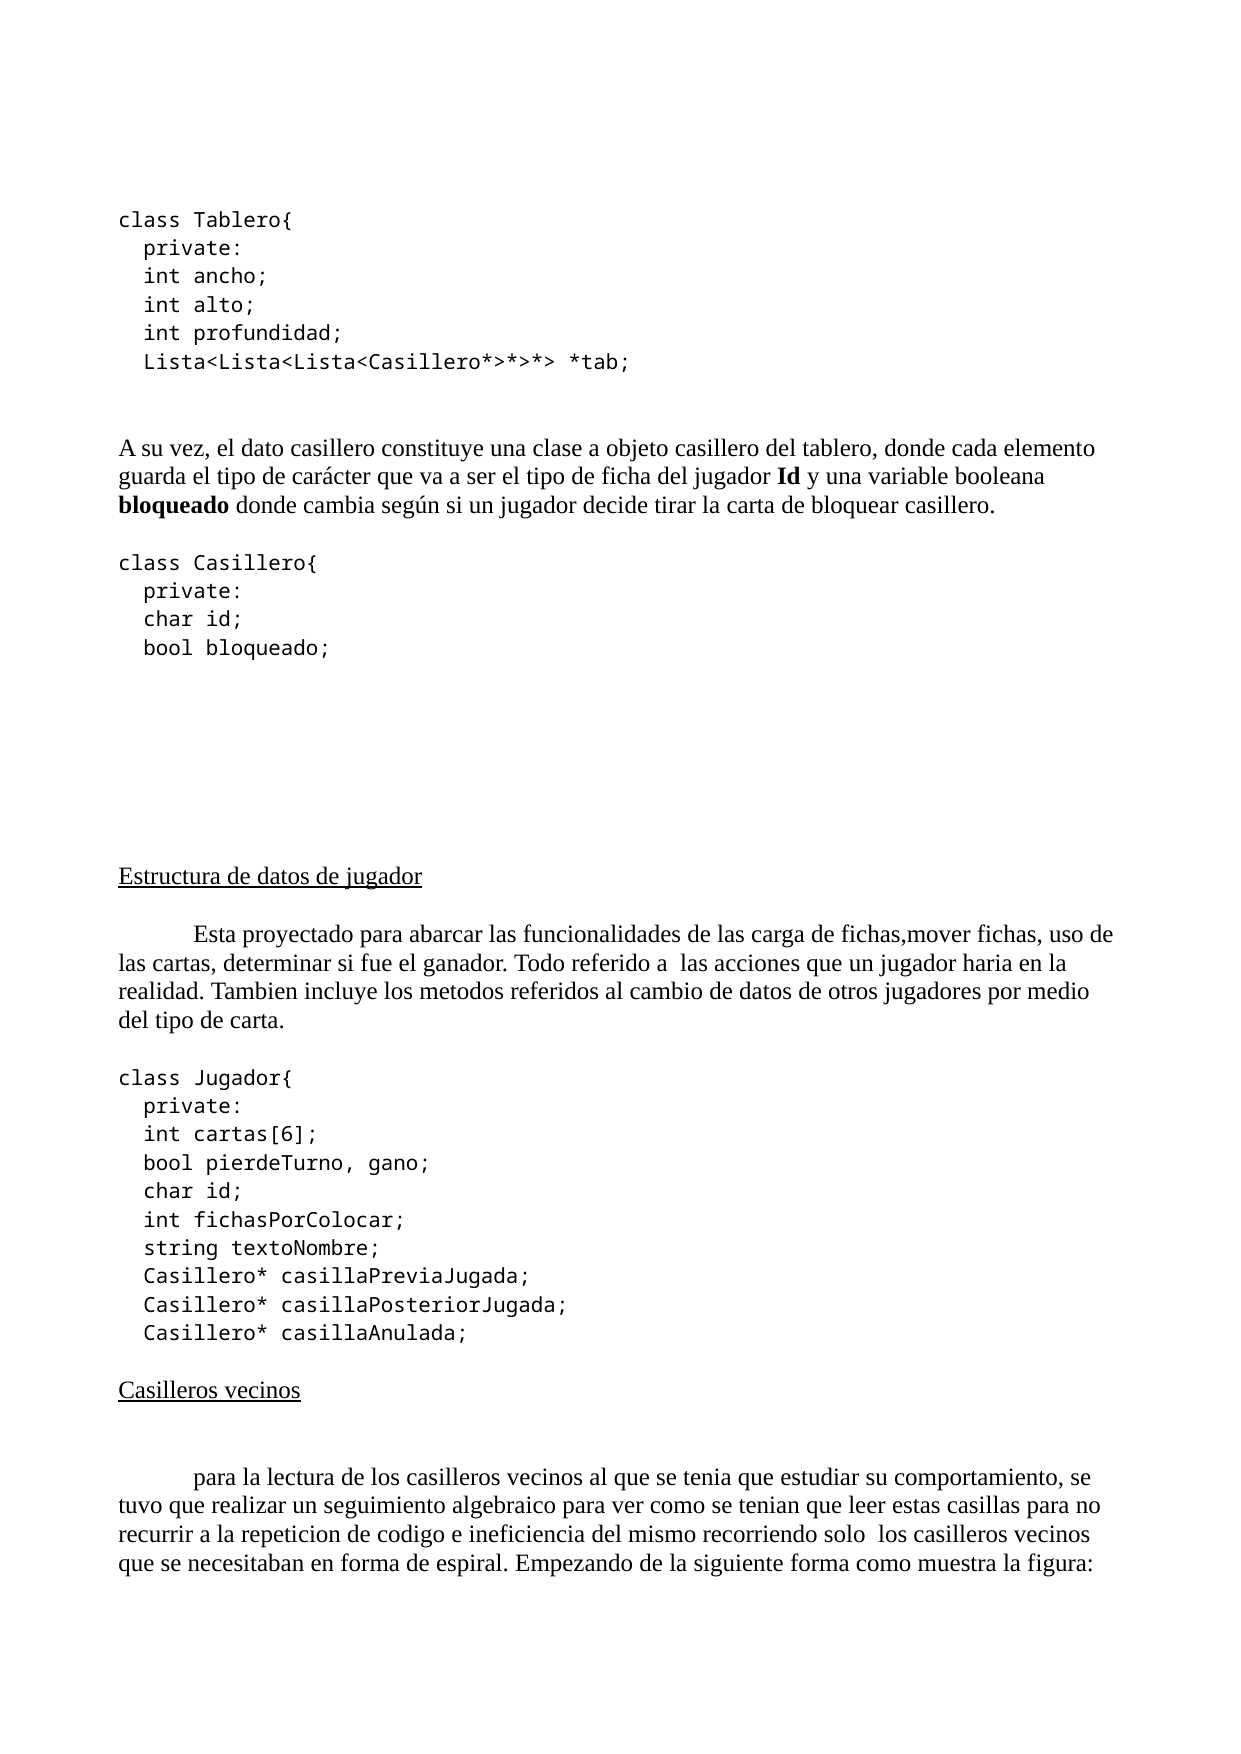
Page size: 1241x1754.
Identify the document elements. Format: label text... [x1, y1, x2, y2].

text Esta proyectado para abarcar las funcionalidades de las carga de fichas,mover fichas, uso de las cartas, determinar si fue el ganador. Todo referido a las acciones que un jugador haria en la realidad. Tambien incluye los metodos referidos al cambio de datos de otros jugadores por medio del tipo de carta. [118, 919, 1122, 1034]
text class Casillero{ [118, 548, 1122, 576]
text private: [118, 233, 1122, 262]
text Casilleros vecinos [118, 1375, 1122, 1404]
text private: [118, 1091, 1122, 1119]
text para la lectura de los casilleros vecinos al que se tenia que estudiar su comportamiento, se tuvo que realizar un seguimiento algebraico para ver como se tenian que leer estas casillas para no recurrir a la repeticion de codigo e ineficiencia del mismo recorriendo solo los casilleros vecinos que se necesitaban en forma de espiral. Empezando de la siguiente forma como muestra la figura: [118, 1462, 1122, 1577]
text A su vez, el dato casillero constituye una clase a objeto casillero del tablero, donde cada elemento guarda el tipo de carácter que va a ser el tipo de ficha del jugador Id y una variable booleana bloqueado donde cambia según si un jugador decide tirar la carta de bloquear casillero. [118, 433, 1122, 519]
text bool bloqueado; [118, 633, 1122, 661]
text Estructura de datos de jugador [118, 861, 1122, 890]
text bool pierdeTurno, gano; [118, 1148, 1122, 1176]
text Casillero* casillaPreviaJugada; [118, 1262, 1122, 1290]
text Casillero* casillaAnulada; [118, 1318, 1122, 1347]
text class Jugador{ [118, 1063, 1122, 1091]
text private: [118, 576, 1122, 604]
text int profundidad; [118, 318, 1122, 347]
text char id; [118, 1176, 1122, 1205]
text int fichasPorColocar; [118, 1205, 1122, 1233]
text int ancho; [118, 262, 1122, 290]
text char id; [118, 604, 1122, 633]
text int cartas[6]; [118, 1119, 1122, 1148]
text Casillero* casillaPosteriorJugada; [118, 1290, 1122, 1318]
text Lista<Lista<Lista<Casillero*>*>*> *tab; [118, 347, 1122, 375]
text string textoNombre; [118, 1233, 1122, 1262]
text int alto; [118, 290, 1122, 318]
text class Tablero{ [118, 205, 1122, 233]
